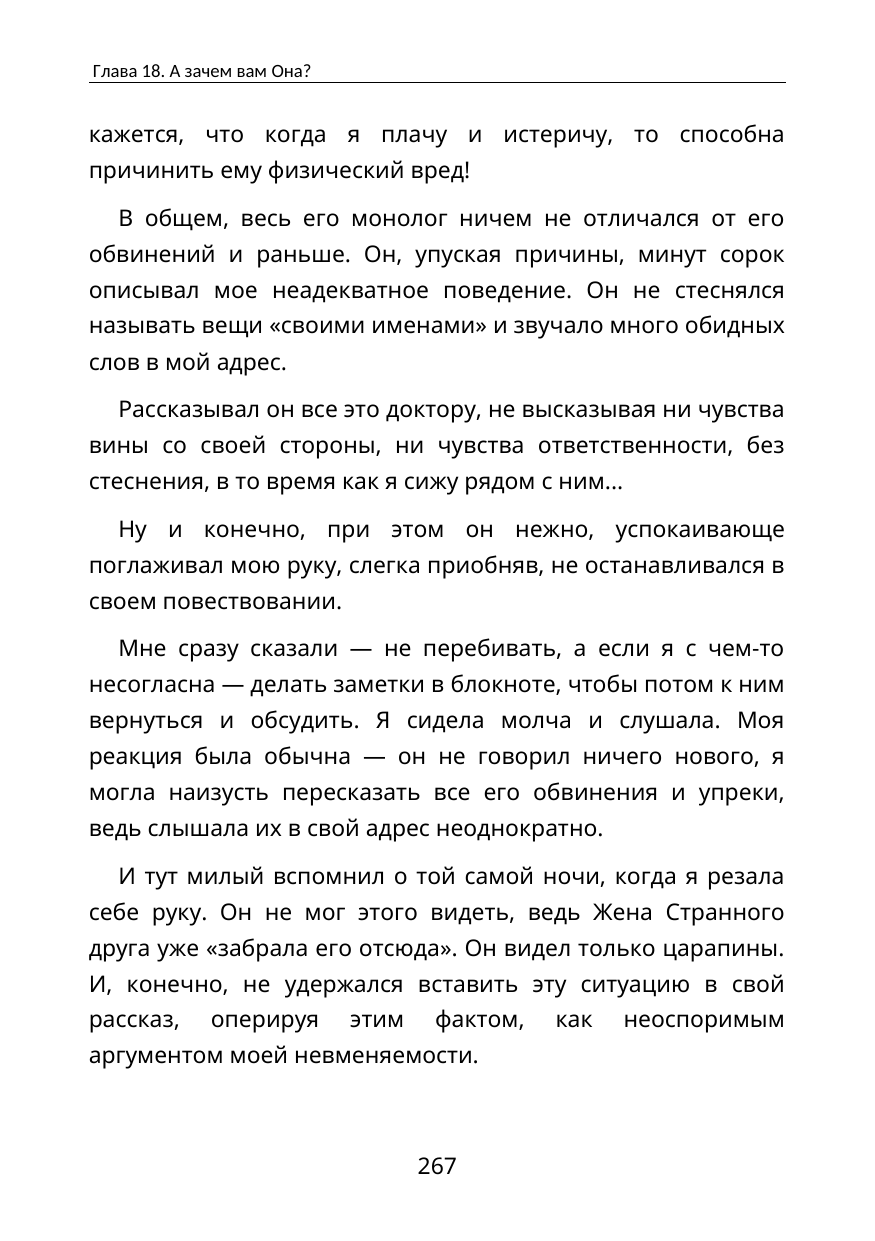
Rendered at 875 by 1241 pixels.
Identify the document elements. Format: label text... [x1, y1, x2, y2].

text Мне сразу сказали — не перебивать, а если я с чем-то несогласна — делать заметки в блокноте, чтобы потом к ним вернуться и обсудить. Я сидела молча и слушала. Моя реакция была обычна — он не говорил ничего нового, я могла наизусть пересказать все его обвинения и упреки, ведь слышала их в свой адрес неоднократно. [88, 632, 786, 843]
text В общем, весь его монолог ничем не отличался от его обвинений и раньше. Он, упуская причины, минут сорок описывал мое неадекватное поведение. Он не стеснялся называть вещи «своими именами» и звучало много обидных слов в мой адрес. [88, 202, 786, 377]
text Ну и конечно, при этом он нежно, успокаивающе поглаживал мою руку, слегка приобняв, не останавливался в своем повествовании. [88, 513, 786, 616]
text кажется, что когда я плачу и истеричу, то способна причинить ему физический вред! [88, 118, 786, 185]
text Рассказывал он все это доктору, не высказывая ни чувства вины со своей стороны, ни чувства ответственности, без стеснения, в то время как я сижу рядом с ним... [88, 393, 786, 496]
text И тут милый вспомнил о той самой ночи, когда я резала себе руку. Он не мог этого видеть, ведь Жена Странного друга уже «забрала его отсюда». Он видел только царапины. И, конечно, не удержался вставить эту ситуацию в свой рассказ, оперируя этим фактом, как неоспоримым аргументом моей невменяемости. [88, 860, 786, 1071]
